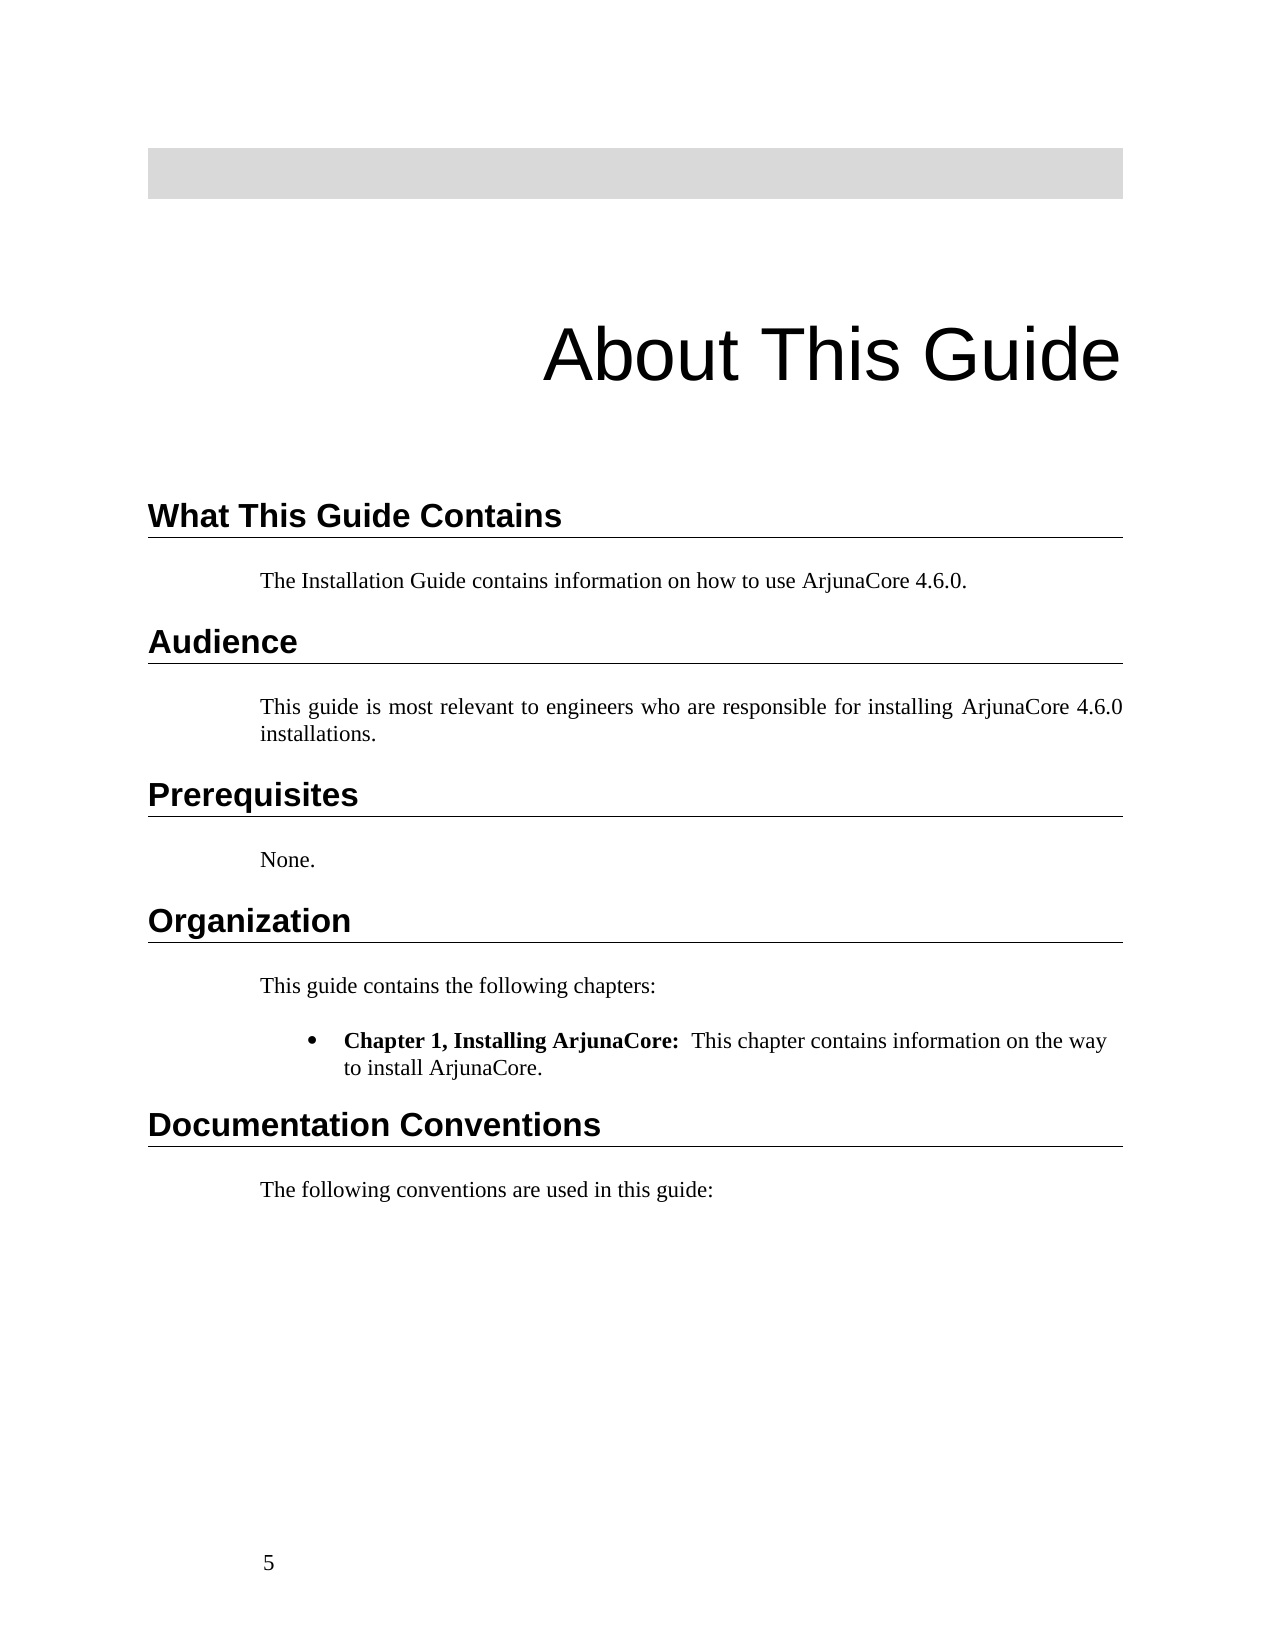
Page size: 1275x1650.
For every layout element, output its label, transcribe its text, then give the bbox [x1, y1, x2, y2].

title About This Guide [263, 224, 1123, 396]
subtitle What This Guide Contains [148, 496, 1123, 537]
subtitle Documentation Conventions [148, 1105, 1123, 1146]
text None. [260, 846, 1123, 872]
subtitle Prerequisites [148, 775, 1123, 816]
text The Installation Guide contains information on how to use ArjunaCore 4.5.0. [260, 567, 1123, 593]
list Chapter 1, Installing ArjunaCore: This chapter contains information on the way to install ArjunaCore. [308, 1028, 1123, 1080]
text This guide contains the following chapters: [260, 972, 1123, 998]
text The following conventions are used in this guide: [260, 1176, 1123, 1202]
subtitle Audience [148, 622, 1123, 663]
text This guide is most relevant to engineers who are responsible for installing ArjunaCore 4.5.0 installations. [260, 693, 1123, 746]
subtitle Organization [148, 901, 1123, 942]
